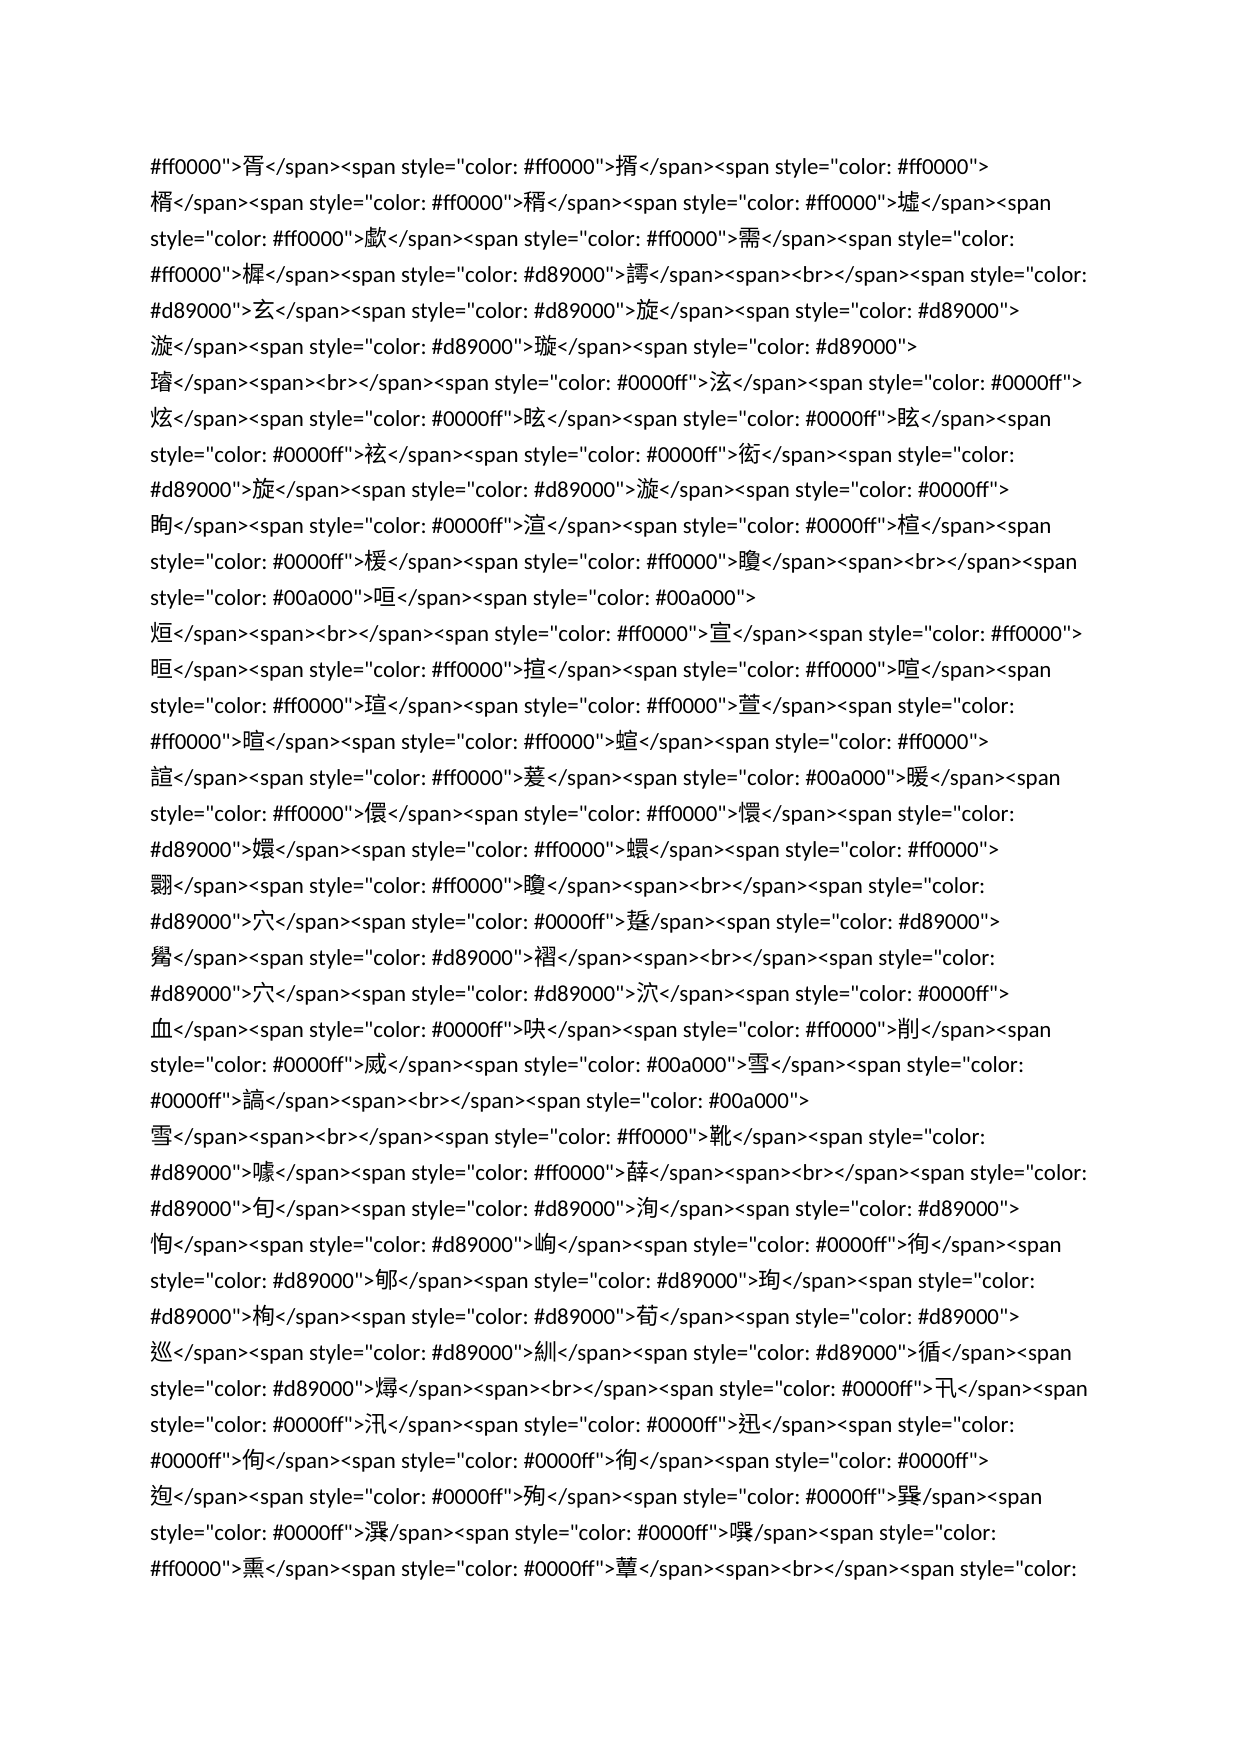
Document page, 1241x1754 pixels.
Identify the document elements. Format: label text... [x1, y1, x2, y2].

text #ff0000">胥</span><span style="color: #ff0000">揟</span><span style="color: #ff0000">楈</span><span style="color: #ff0000">稰</span><span style="color: #ff0000">墟</span><span style="color: #ff0000">歔</span><span style="color: #ff0000">需</span><span style="color: #ff0000">樨</span><span style="color: #d89000">謣</span><span><br></span><span style="color: #d89000">玄</span><span style="color: #d89000">旋</span><span style="color: #d89000">漩</span><span style="color: #d89000">璇</span><span style="color: #d89000">璿</span><span><br></span><span style="color: #0000ff">泫</span><span style="color: #0000ff">炫</span><span style="color: #0000ff">昡</span><span style="color: #0000ff">眩</span><span style="color: #0000ff">袨</span><span style="color: #0000ff">衒</span><span style="color: #d89000">旋</span><span style="color: #d89000">漩</span><span style="color: #0000ff">眴</span><span style="color: #0000ff">渲</span><span style="color: #0000ff">楦</span><span style="color: #0000ff">楥</span><span style="color: #ff0000">矎</span><span><br></span><span style="color: #00a000">咺</span><span style="color: #00a000">烜</span><span><br></span><span style="color: #ff0000">宣</span><span style="color: #ff0000">晅</span><span style="color: #ff0000">揎</span><span style="color: #ff0000">喧</span><span style="color: #ff0000">瑄</span><span style="color: #ff0000">萱</span><span style="color: #ff0000">暄</span><span style="color: #ff0000">蝖</span><span style="color: #ff0000">諠</span><span style="color: #ff0000">萲</span><span style="color: #00a000">暖</span><span style="color: #ff0000">儇</span><span style="color: #ff0000">懁</span><span style="color: #d89000">嬛</span><span style="color: #ff0000">蠉</span><span style="color: #ff0000">翾</span><span style="color: #ff0000">矎</span><span><br></span><span style="color: #d89000">穴</span><span style="color: #0000ff">踅</span><span style="color: #d89000">觷</span><span style="color: #d89000">褶</span><span><br></span><span style="color: #d89000">穴</span><span style="color: #d89000">泬</span><span style="color: #0000ff">血</span><span style="color: #0000ff">吷</span><span style="color: #ff0000">削</span><span style="color: #0000ff">烕</span><span style="color: #00a000">雪</span><span style="color: #0000ff">謞</span><span><br></span><span style="color: #00a000">雪</span><span><br></span><span style="color: #ff0000">靴</span><span style="color: #d89000">噱</span><span style="color: #ff0000">薛</span><span><br></span><span style="color: #d89000">旬</span><span style="color: #d89000">洵</span><span style="color: #d89000">恂</span><span style="color: #d89000">峋</span><span style="color: #0000ff">徇</span><span style="color: #d89000">郇</span><span style="color: #d89000">珣</span><span style="color: #d89000">栒</span><span style="color: #d89000">荀</span><span style="color: #d89000">巡</span><span style="color: #d89000">紃</span><span style="color: #d89000">循</span><span style="color: #d89000">燖</span><span><br></span><span style="color: #0000ff">卂</span><span style="color: #0000ff">汛</span><span style="color: #0000ff">迅</span><span style="color: #0000ff">侚</span><span style="color: #0000ff">徇</span><span style="color: #0000ff">迿</span><span style="color: #0000ff">殉</span><span style="color: #0000ff">巽</span><span style="color: #0000ff">潠</span><span style="color: #0000ff">噀</span><span style="color: #ff0000">熏</span><span style="color: #0000ff">蕈</span><span><br></span><span style="color: [150, 150, 1090, 1583]
